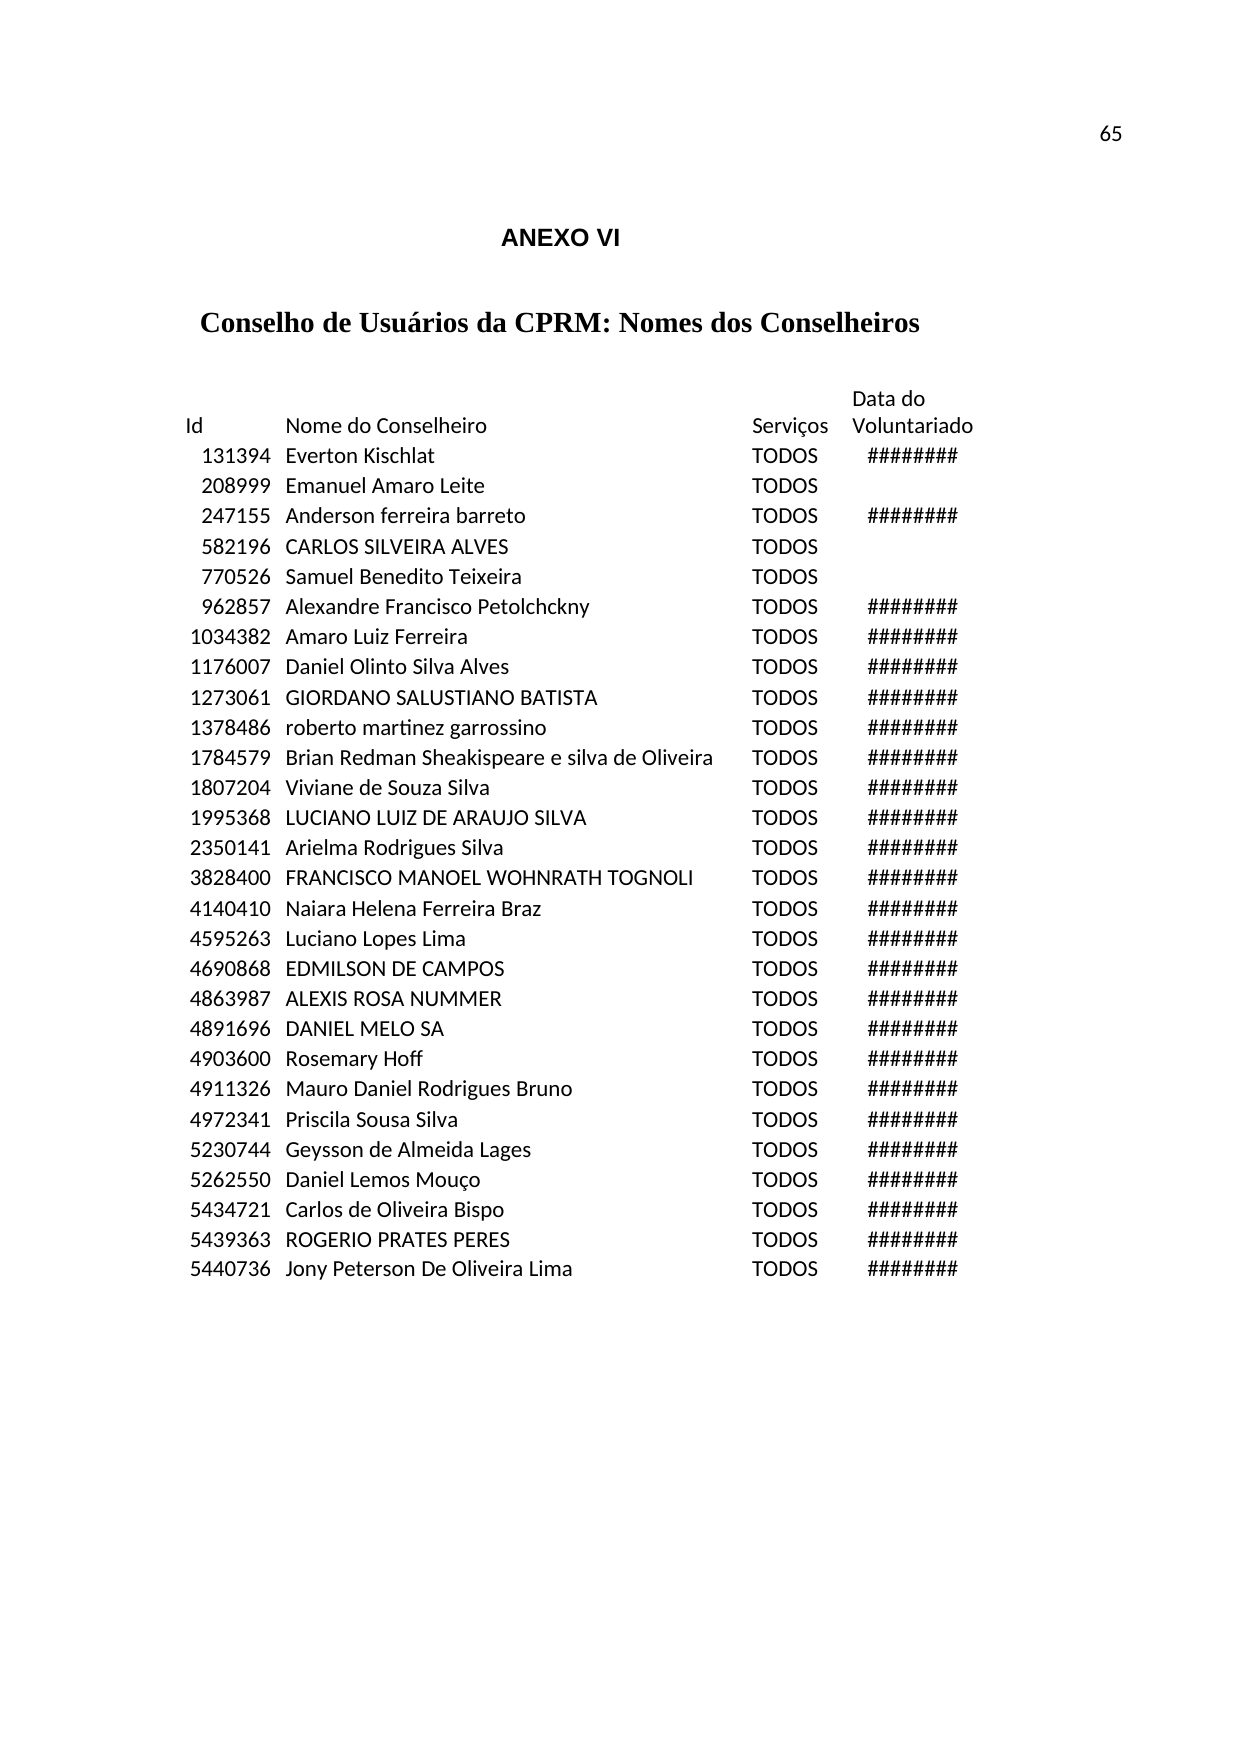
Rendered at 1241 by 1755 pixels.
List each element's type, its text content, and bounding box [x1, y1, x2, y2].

table_cell TODOS [733, 744, 840, 774]
table_cell 770526 [165, 563, 278, 593]
table_cell TODOS [733, 895, 840, 925]
table_cell TODOS [733, 683, 840, 713]
subtitle ANEXO VI [10, 223, 1110, 251]
table_cell EDMILSON DE CAMPOS [278, 955, 733, 985]
table_cell 4972341 [165, 1106, 278, 1136]
table_cell TODOS [733, 1196, 840, 1226]
table_cell Anderson ferreira barreto [278, 502, 733, 532]
table_cell ######## [840, 683, 994, 713]
table_cell Brian Redman Sheakispeare e silva de Oliveira [278, 744, 733, 774]
subtitle Conselho de Usuários da CPRM: Nomes dos Conselheiros [10, 305, 1109, 339]
table_header Data do Voluntariado [840, 387, 994, 442]
table_cell 962857 [165, 593, 278, 623]
table_cell 4891696 [165, 1015, 278, 1045]
table_cell 1034382 [165, 623, 278, 653]
table_cell TODOS [733, 985, 840, 1015]
table_cell 1273061 [165, 683, 278, 713]
table_cell ######## [840, 1106, 994, 1136]
table_cell 4911326 [165, 1075, 278, 1106]
table_cell 1995368 [165, 804, 278, 834]
table_header Nome do Conselheiro [278, 387, 733, 442]
table_cell Rosemary Hoff [278, 1045, 733, 1075]
table_cell 1176007 [165, 653, 278, 683]
table_cell TODOS [733, 1136, 840, 1166]
table_cell 5439363 [165, 1226, 278, 1256]
table_cell Emanuel Amaro Leite [278, 472, 733, 502]
table_cell ######## [840, 1015, 994, 1045]
table_cell TODOS [733, 533, 840, 563]
table_cell TODOS [733, 442, 840, 472]
table_cell ALEXIS ROSA NUMMER [278, 985, 733, 1015]
table_cell Priscila Sousa Silva [278, 1106, 733, 1136]
table_cell ######## [840, 1166, 994, 1196]
table_cell roberto martinez garrossino [278, 714, 733, 744]
table_cell ######## [840, 623, 994, 653]
table_cell Carlos de Oliveira Bispo [278, 1196, 733, 1226]
table_cell TODOS [733, 1226, 840, 1256]
table_cell TODOS [733, 925, 840, 955]
table_cell ######## [840, 593, 994, 623]
table_cell Daniel Olinto Silva Alves [278, 653, 733, 683]
table_cell TODOS [733, 653, 840, 683]
table_cell 5230744 [165, 1136, 278, 1166]
table_cell Everton Kischlat [278, 442, 733, 472]
table_cell Alexandre Francisco Petolchckny [278, 593, 733, 623]
table_cell TODOS [733, 1166, 840, 1196]
table_cell ######## [840, 442, 994, 472]
table_header Serviços [733, 387, 840, 442]
table_cell ######## [840, 955, 994, 985]
table_cell TODOS [733, 472, 840, 502]
table_cell ######## [840, 502, 994, 532]
table_cell Amaro Luiz Ferreira [278, 623, 733, 653]
table_cell TODOS [733, 1075, 840, 1106]
table_cell TODOS [733, 1015, 840, 1045]
table_cell Mauro Daniel Rodrigues Bruno [278, 1075, 733, 1106]
table_cell ######## [840, 804, 994, 834]
table_cell 5434721 [165, 1196, 278, 1226]
table_cell TODOS [733, 1106, 840, 1136]
table_cell 4903600 [165, 1045, 278, 1075]
table_header Id [165, 387, 278, 442]
table_cell ######## [840, 895, 994, 925]
table_cell FRANCISCO MANOEL WOHNRATH TOGNOLI [278, 864, 733, 894]
table_cell ######## [840, 1136, 994, 1166]
table_cell ######## [840, 1196, 994, 1226]
table_cell [840, 563, 994, 593]
table_cell ######## [840, 1256, 994, 1283]
table_cell 4595263 [165, 925, 278, 955]
table_cell 4140410 [165, 895, 278, 925]
table_cell Luciano Lopes Lima [278, 925, 733, 955]
table_cell ######## [840, 653, 994, 683]
table_cell Naiara Helena Ferreira Braz [278, 895, 733, 925]
table_cell 247155 [165, 502, 278, 532]
table_cell ROGERIO PRATES PERES [278, 1226, 733, 1256]
table_cell TODOS [733, 955, 840, 985]
table_cell ######## [840, 1075, 994, 1106]
table_cell DANIEL MELO SA [278, 1015, 733, 1045]
table_cell ######## [840, 864, 994, 894]
table_cell TODOS [733, 864, 840, 894]
table_cell [840, 472, 994, 502]
table_cell 4863987 [165, 985, 278, 1015]
table_cell TODOS [733, 834, 840, 864]
table_cell 1784579 [165, 744, 278, 774]
table_cell Samuel Benedito Teixeira [278, 563, 733, 593]
table_cell TODOS [733, 774, 840, 804]
table_cell TODOS [733, 502, 840, 532]
table_cell ######## [840, 1226, 994, 1256]
table_cell Jony Peterson De Oliveira Lima [278, 1256, 733, 1283]
table_cell [840, 533, 994, 563]
table_cell 1807204 [165, 774, 278, 804]
table_cell Geysson de Almeida Lages [278, 1136, 733, 1166]
table_cell TODOS [733, 1045, 840, 1075]
table_cell GIORDANO SALUSTIANO BATISTA [278, 683, 733, 713]
table_cell ######## [840, 925, 994, 955]
table_cell TODOS [733, 1256, 840, 1283]
table_cell TODOS [733, 623, 840, 653]
table_cell ######## [840, 834, 994, 864]
table_cell Daniel Lemos Mouço [278, 1166, 733, 1196]
table_cell TODOS [733, 714, 840, 744]
table_cell ######## [840, 985, 994, 1015]
table_cell 131394 [165, 442, 278, 472]
table_cell 5262550 [165, 1166, 278, 1196]
table_cell ######## [840, 714, 994, 744]
table_cell 1378486 [165, 714, 278, 744]
table_cell 5440736 [165, 1256, 278, 1283]
table_cell 4690868 [165, 955, 278, 985]
table_cell CARLOS SILVEIRA ALVES [278, 533, 733, 563]
table_cell TODOS [733, 804, 840, 834]
table_cell TODOS [733, 563, 840, 593]
table_cell 582196 [165, 533, 278, 563]
table_cell Viviane de Souza Silva [278, 774, 733, 804]
table_cell 3828400 [165, 864, 278, 894]
table_cell LUCIANO LUIZ DE ARAUJO SILVA [278, 804, 733, 834]
table_cell Arielma Rodrigues Silva [278, 834, 733, 864]
table_cell TODOS [733, 593, 840, 623]
table_cell ######## [840, 1045, 994, 1075]
table_cell ######## [840, 744, 994, 774]
table_cell 2350141 [165, 834, 278, 864]
table_cell ######## [840, 774, 994, 804]
table_cell 208999 [165, 472, 278, 502]
